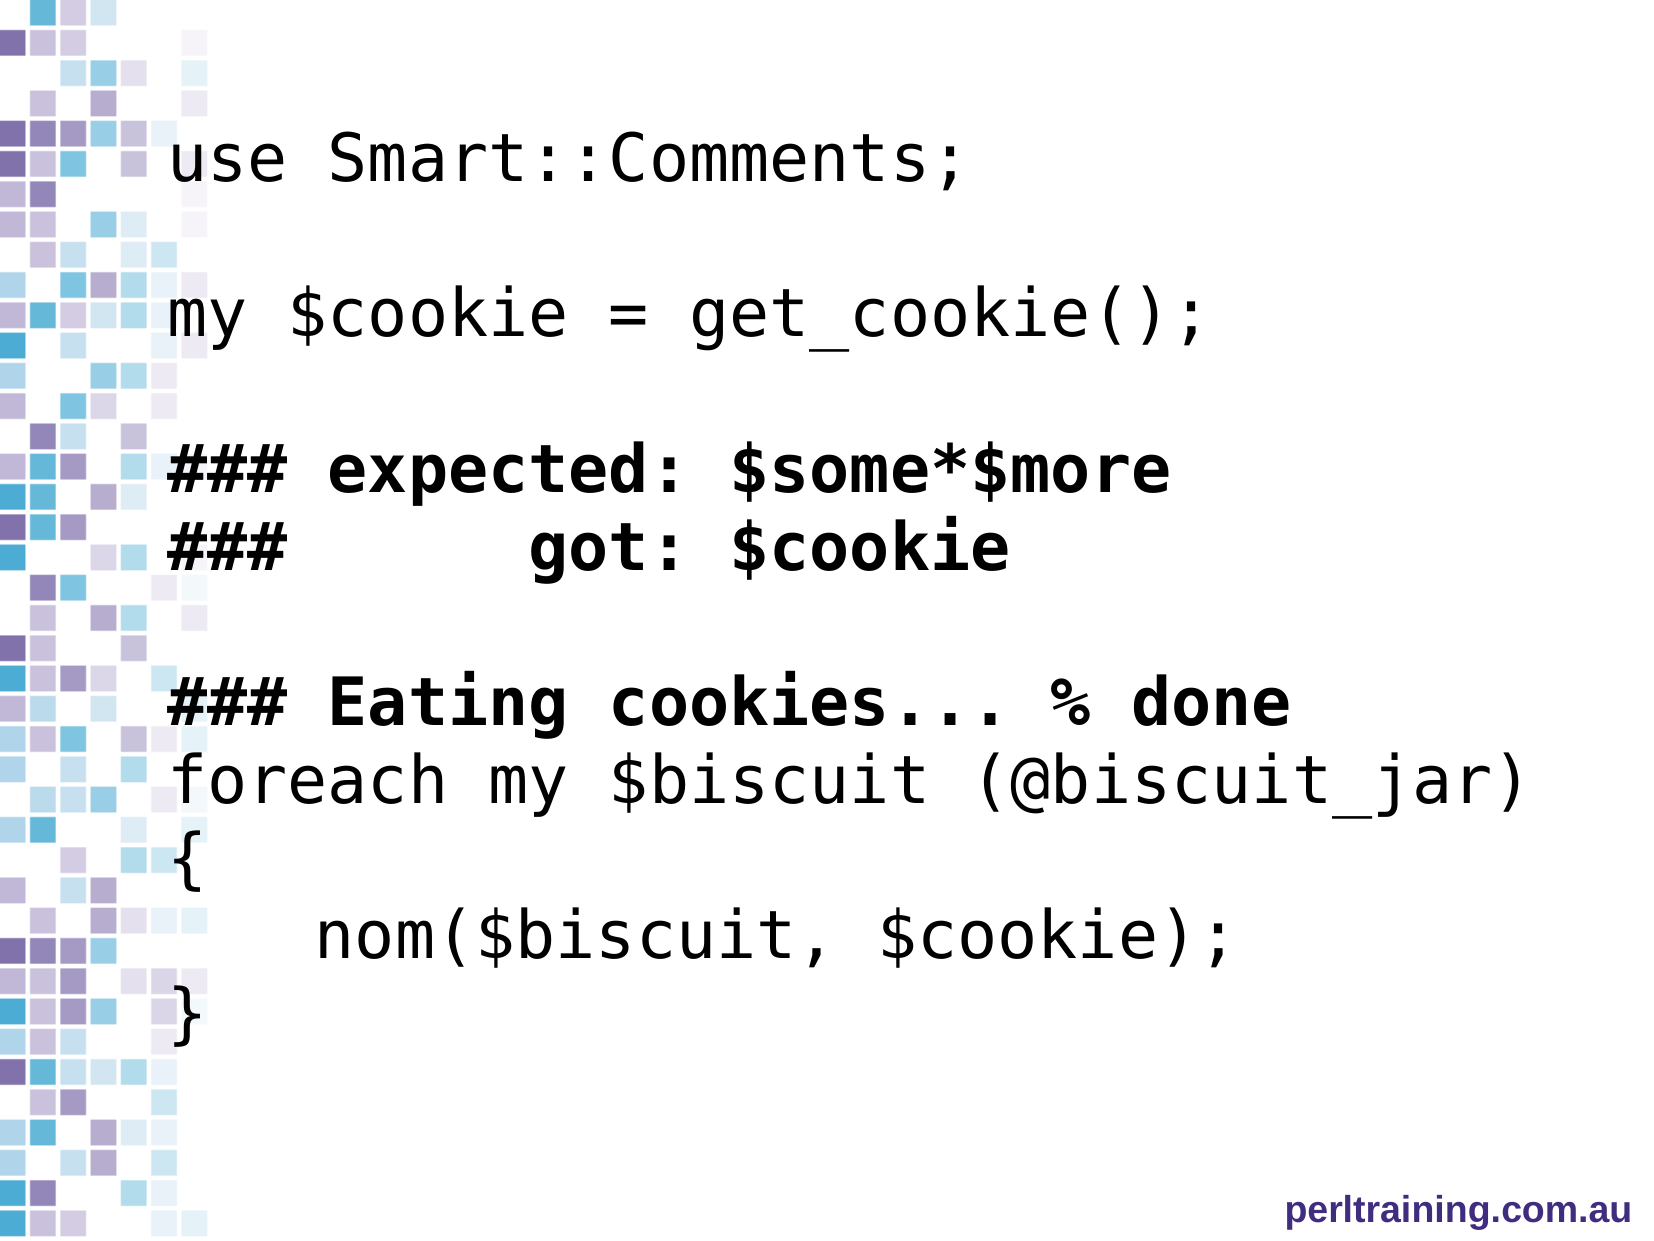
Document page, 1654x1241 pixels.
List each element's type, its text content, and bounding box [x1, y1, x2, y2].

title use Smart::Comments; my $cookie = get_cookie(); ### expected: $some*$more ### got: $cookie ### Eating cookies... % done foreach my $biscuit (@biscuit_jar) { nom($biscuit, $cookie); } [82, 56, 1571, 1115]
picture [0, 0, 212, 1241]
